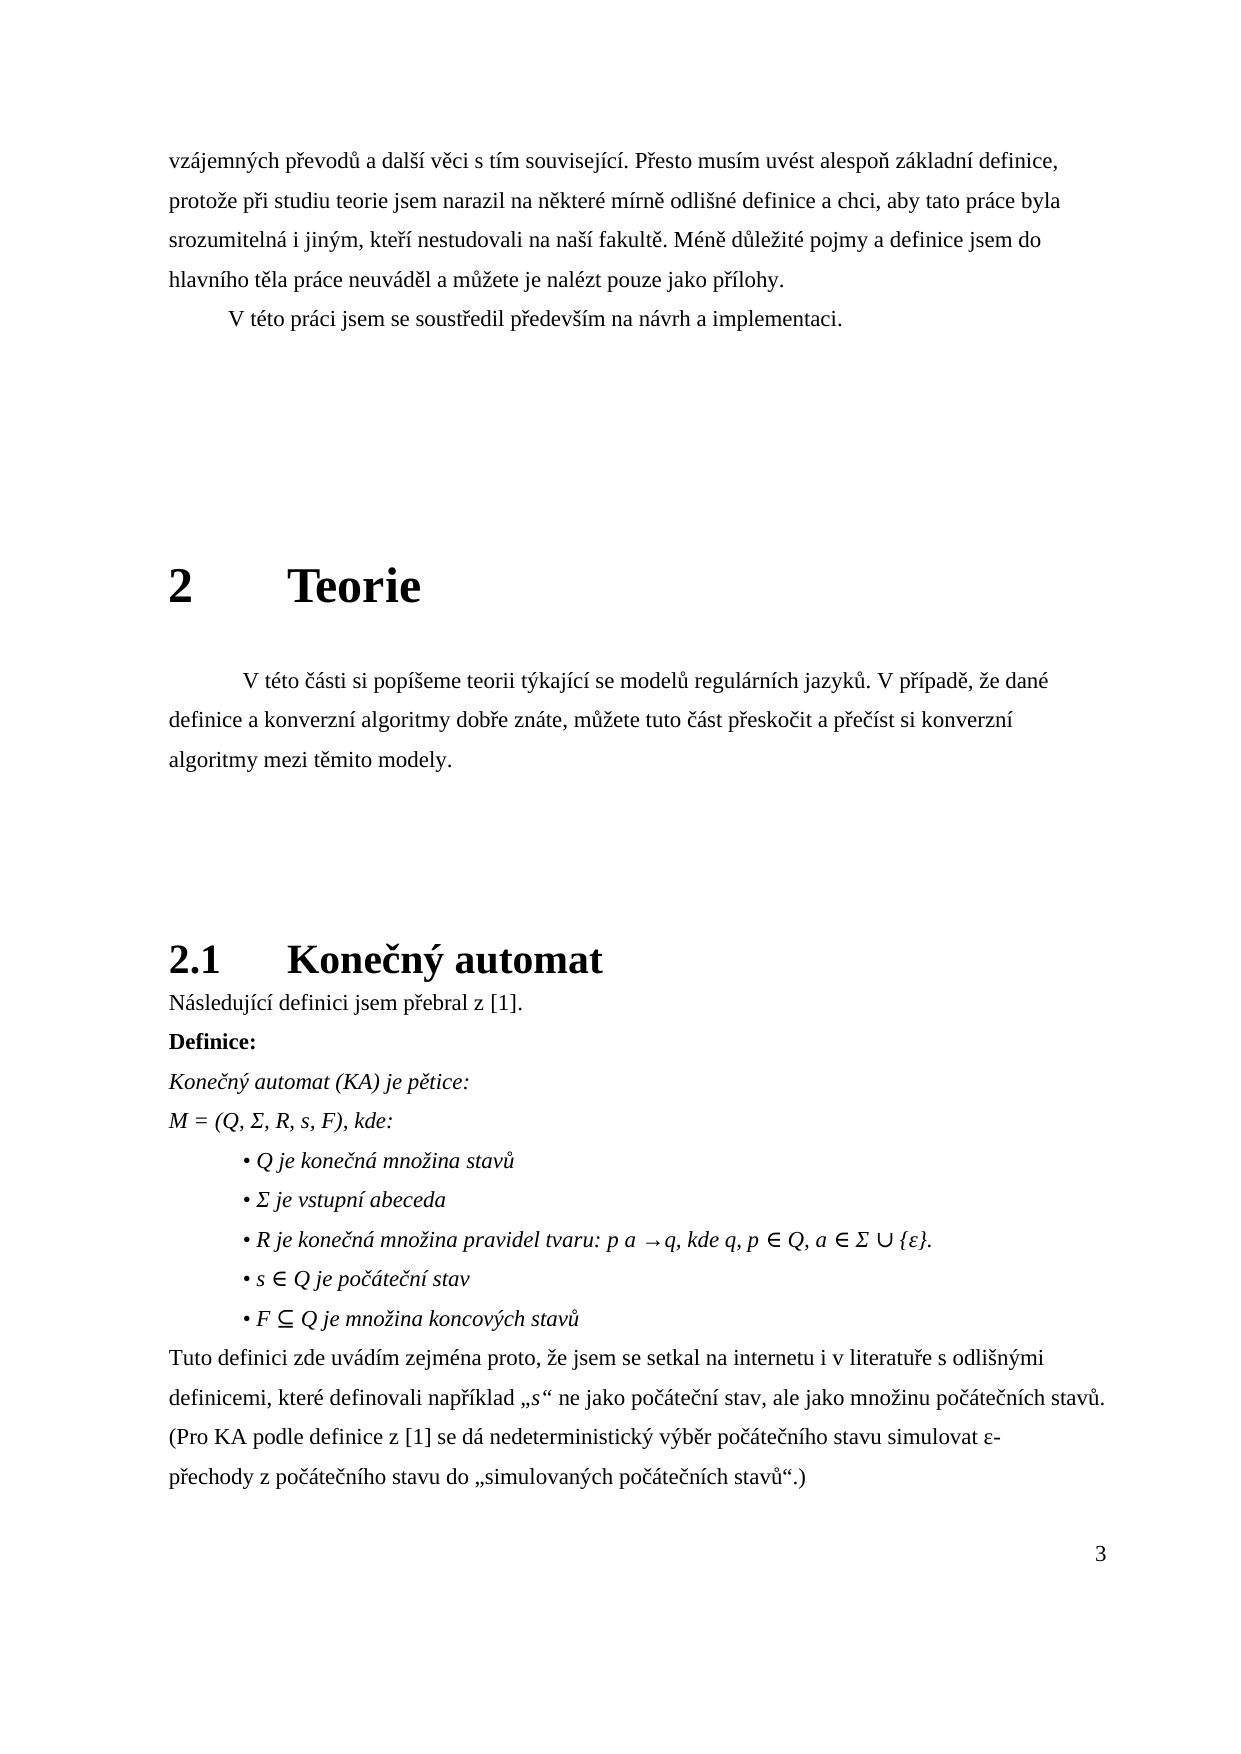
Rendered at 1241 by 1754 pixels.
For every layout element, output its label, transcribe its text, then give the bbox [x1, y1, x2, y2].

text • R je konečná množina pravidel tvaru: p a →q, kde q, p ∈ Q, a ∈ Σ ∪ {ε}. [242, 1226, 1106, 1252]
text Tuto definici zde uvádím zejména proto, že jsem se setkal na internetu i v literatuře s odlišnými [169, 1344, 1106, 1371]
text Definice: [169, 1028, 1106, 1055]
text • s ∈ Q je počáteční stav [242, 1265, 1106, 1292]
subtitle Teorie [169, 556, 1106, 613]
text • Q je konečná množina stavů [242, 1147, 1106, 1173]
text protože při studiu teorie jsem narazil na některé mírně odlišné definice a chci, aby tato práce byla [169, 187, 1106, 213]
text hlavního těla práce neuváděl a můžete je nalézt pouze jako přílohy. [169, 266, 1106, 292]
text M = (Q, Σ, R, s, F), kde: [169, 1107, 1106, 1134]
text • F ⊆ Q je množina koncových stavů [242, 1305, 1106, 1331]
text V této práci jsem se soustředil především na návrh a implementaci. [169, 306, 1106, 332]
subtitle Konečný automat [169, 935, 1106, 983]
text vzájemných převodů a další věci s tím související. Přesto musím uvést alespoň základní definice, [169, 148, 1106, 174]
text • Σ je vstupní abeceda [242, 1186, 1106, 1213]
text přechody z počátečního stavu do „simulovaných počátečních stavů“.) [169, 1463, 1106, 1489]
text V této části si popíšeme teorii týkající se modelů regulárních jazyků. V případě, že dané [169, 667, 1106, 693]
text (Pro KA podle definice z [1] se dá nedeterministický výběr počátečního stavu simulovat ε- [169, 1423, 1106, 1449]
text Konečný automat (KA) je pětice: [169, 1068, 1106, 1094]
text Následující definici jsem přebral z [1]. [169, 989, 1106, 1015]
text definicemi, které definovali například „s“ ne jako počáteční stav, ale jako množinu počátečních stavů. [169, 1384, 1106, 1410]
text definice a konverzní algoritmy dobře znáte, můžete tuto část přeskočit a přečíst si konverzní [169, 707, 1106, 733]
text srozumitelná i jiným, kteří nestudovali na naší fakultě. Méně důležité pojmy a definice jsem do [169, 227, 1106, 253]
text algoritmy mezi těmito modely. [169, 746, 1106, 772]
